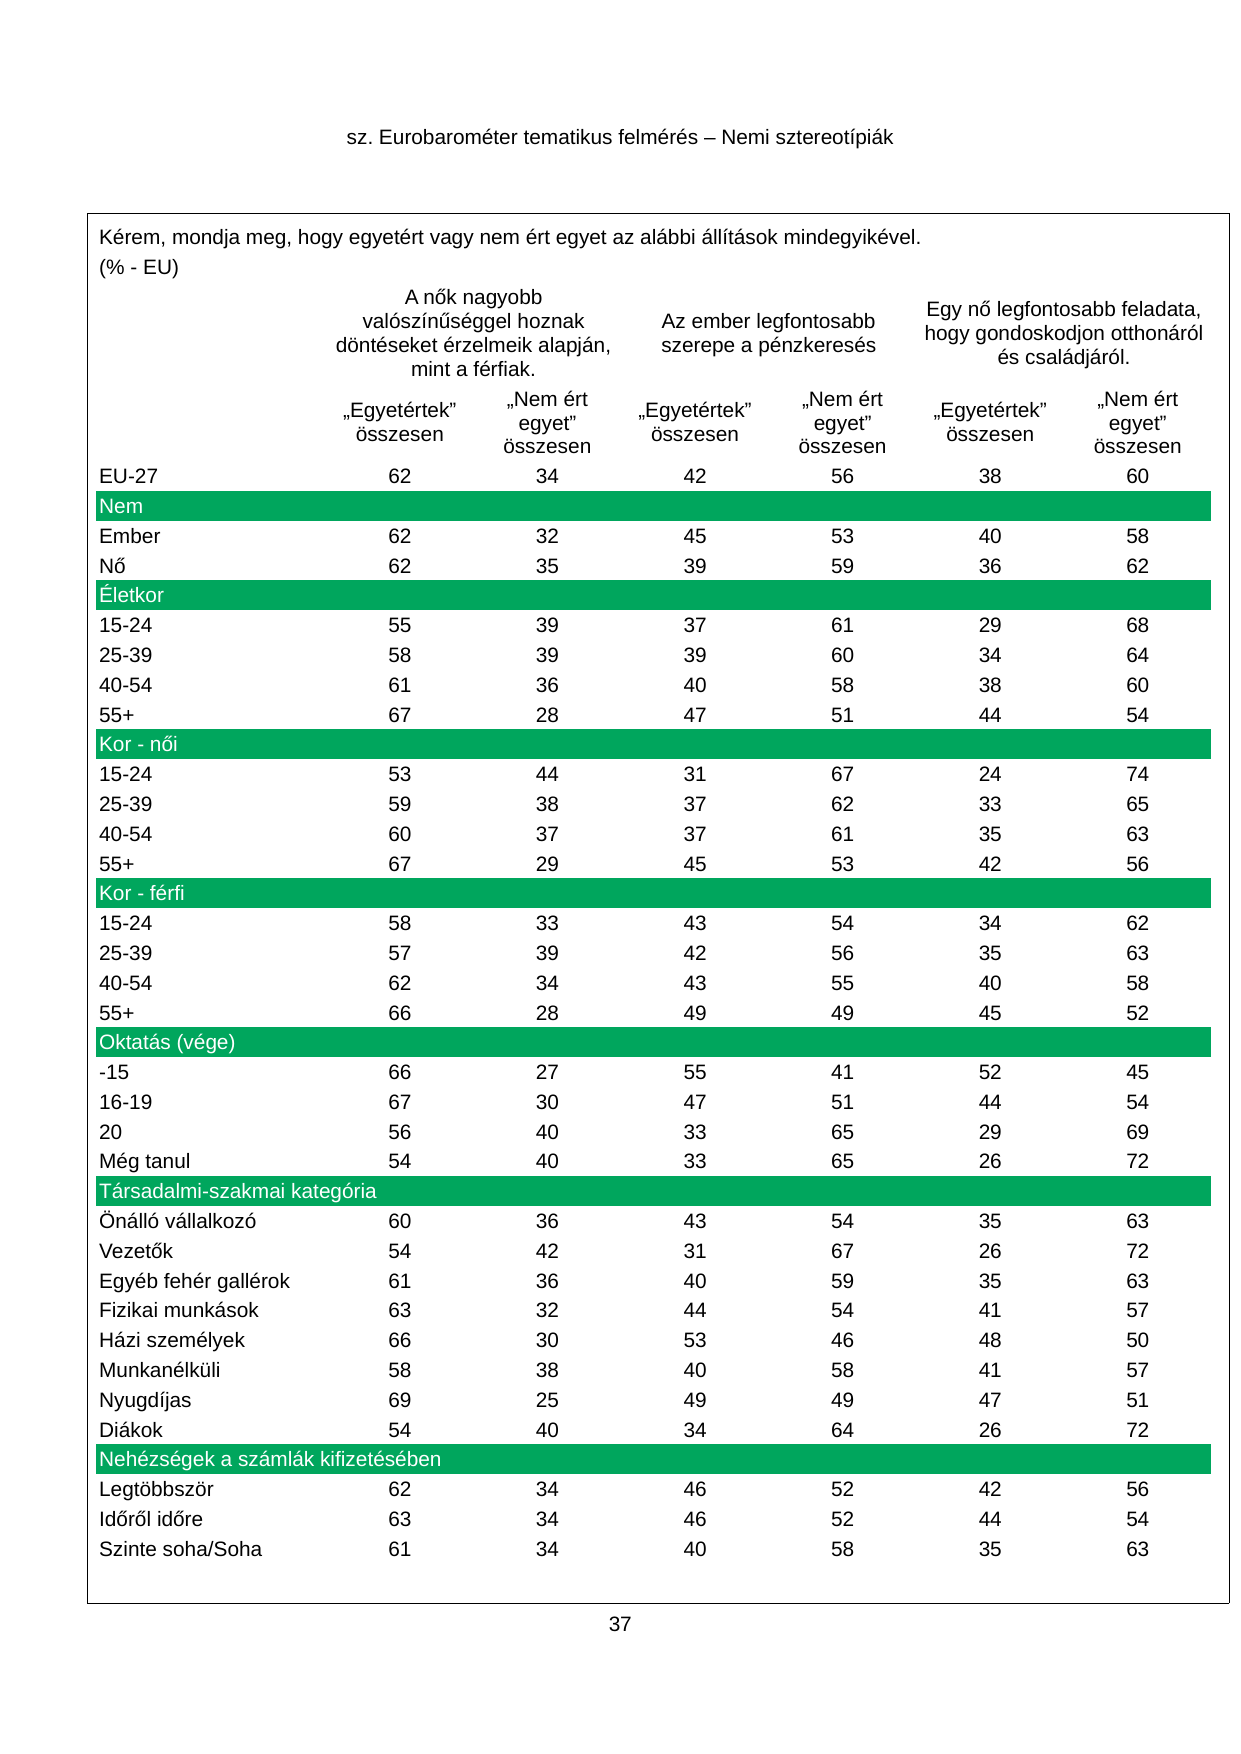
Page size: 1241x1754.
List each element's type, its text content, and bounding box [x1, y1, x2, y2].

table_cell Munkanélküli [96, 1355, 326, 1385]
table_cell 43 [621, 1206, 768, 1236]
table_cell 35 [916, 819, 1064, 848]
table_cell 37 [621, 610, 768, 640]
table_cell [96, 384, 326, 461]
table_cell 36 [473, 1206, 621, 1236]
table_cell 62 [769, 789, 916, 819]
table_cell 40-54 [96, 670, 326, 699]
table_cell 55 [326, 610, 473, 640]
table_cell 44 [916, 700, 1064, 729]
table_cell 40 [473, 1415, 621, 1444]
table_cell Életkor [96, 580, 1211, 610]
table_cell 48 [916, 1325, 1064, 1355]
table_cell 49 [621, 1385, 768, 1414]
table_cell 39 [473, 938, 621, 968]
table_cell „Nem ért egyet” összesen [1064, 384, 1211, 461]
table_cell 33 [621, 1146, 768, 1176]
table_cell Nehézségek a számlák kifizetésében [96, 1444, 1211, 1474]
table_cell 38 [916, 670, 1064, 699]
table_cell 47 [916, 1385, 1064, 1414]
table_cell 54 [1064, 1087, 1211, 1117]
table_header Kérem, mondja meg, hogy egyetért vagy nem ért egyet az alábbi állítások mindegyikével. [96, 222, 1211, 252]
table_cell 56 [769, 461, 916, 491]
table_cell 15-24 [96, 759, 326, 789]
table_cell 42 [473, 1236, 621, 1266]
table_cell 67 [326, 849, 473, 878]
table_cell 74 [1064, 759, 1211, 789]
table_cell 56 [769, 938, 916, 968]
table_cell 44 [916, 1504, 1064, 1534]
table_cell 49 [621, 998, 768, 1027]
table_cell 45 [1064, 1057, 1211, 1087]
table_cell 44 [621, 1295, 768, 1325]
table_cell 54 [1064, 700, 1211, 729]
table_cell 32 [473, 521, 621, 551]
table_cell 36 [916, 551, 1064, 580]
table_cell 40 [621, 1355, 768, 1385]
table_cell 54 [1064, 1504, 1211, 1534]
table_cell 64 [769, 1415, 916, 1444]
table_cell „Egyetértek” összesen [621, 384, 768, 461]
table_cell 58 [326, 908, 473, 938]
table_cell 61 [326, 1266, 473, 1295]
table_cell 60 [769, 640, 916, 670]
table_cell 40 [916, 521, 1064, 551]
table_cell 28 [473, 998, 621, 1027]
table_cell 61 [326, 670, 473, 699]
table_cell 65 [769, 1117, 916, 1146]
table_cell 44 [916, 1087, 1064, 1117]
table_cell 66 [326, 1057, 473, 1087]
table_cell 30 [473, 1087, 621, 1117]
table_cell 61 [769, 819, 916, 848]
table_cell 34 [916, 908, 1064, 938]
table_cell Oktatás (vége) [96, 1027, 1211, 1057]
table_cell 47 [621, 1087, 768, 1117]
table_cell 39 [621, 640, 768, 670]
table_cell 42 [916, 1474, 1064, 1504]
table_cell 26 [916, 1236, 1064, 1266]
table_cell 20 [96, 1117, 326, 1146]
table_cell 69 [326, 1385, 473, 1414]
table_cell 29 [473, 849, 621, 878]
table_cell 54 [769, 1295, 916, 1325]
table_cell 47 [621, 700, 768, 729]
table_cell 54 [326, 1415, 473, 1444]
table_cell 46 [769, 1325, 916, 1355]
table_cell 42 [621, 461, 768, 491]
table_cell 54 [769, 1206, 916, 1236]
table_cell 35 [916, 938, 1064, 968]
table_cell 34 [473, 968, 621, 997]
table_cell 29 [916, 610, 1064, 640]
table_cell Fizikai munkások [96, 1295, 326, 1325]
table_cell 65 [769, 1146, 916, 1176]
table_cell 67 [326, 700, 473, 729]
table_cell 56 [1064, 849, 1211, 878]
table_cell „Egyetértek” összesen [326, 384, 473, 461]
table_cell A nők nagyobb valószínűséggel hoznak döntéseket érzelmeik alapján, mint a férfiak. [326, 282, 621, 383]
table_cell 28 [473, 700, 621, 729]
table_cell 53 [326, 759, 473, 789]
table_cell 41 [916, 1355, 1064, 1385]
table_cell 63 [1064, 1266, 1211, 1295]
table_cell 40 [916, 968, 1064, 997]
table_cell „Egyetértek” összesen [916, 384, 1064, 461]
table_cell 43 [621, 968, 768, 997]
table_cell Társadalmi-szakmai kategória [96, 1176, 1211, 1206]
table_cell Kor - női [96, 729, 1211, 759]
table_cell 37 [473, 819, 621, 848]
table_cell Önálló vállalkozó [96, 1206, 326, 1236]
table_cell 51 [1064, 1385, 1211, 1414]
table_cell 63 [1064, 1534, 1211, 1563]
table_cell 46 [621, 1504, 768, 1534]
table_cell 62 [1064, 551, 1211, 580]
table_cell 45 [621, 849, 768, 878]
table_cell 42 [916, 849, 1064, 878]
table_cell 29 [916, 1117, 1064, 1146]
table_cell 58 [769, 1355, 916, 1385]
table_cell 58 [326, 1355, 473, 1385]
table_cell Szinte soha/Soha [96, 1534, 326, 1563]
table_cell 57 [1064, 1295, 1211, 1325]
table_cell 38 [916, 461, 1064, 491]
table_cell 34 [473, 1474, 621, 1504]
table_cell 38 [473, 789, 621, 819]
table_cell 58 [1064, 968, 1211, 997]
table_cell 35 [916, 1206, 1064, 1236]
table_cell 53 [769, 521, 916, 551]
table_cell 53 [769, 849, 916, 878]
table_cell 60 [326, 819, 473, 848]
table_cell 57 [1064, 1355, 1211, 1385]
table_cell 45 [916, 998, 1064, 1027]
table_cell 61 [326, 1534, 473, 1563]
table_cell 60 [326, 1206, 473, 1236]
table_cell 26 [916, 1415, 1064, 1444]
table_cell „Nem ért egyet” összesen [473, 384, 621, 461]
table_cell EU-27 [96, 461, 326, 491]
table_cell 52 [769, 1474, 916, 1504]
table_cell 62 [326, 551, 473, 580]
table_cell 59 [769, 1266, 916, 1295]
table_cell 52 [916, 1057, 1064, 1087]
table_cell 58 [769, 670, 916, 699]
table_cell Legtöbbször [96, 1474, 326, 1504]
table_cell 36 [473, 1266, 621, 1295]
table_cell Nő [96, 551, 326, 580]
table_cell 69 [1064, 1117, 1211, 1146]
table_cell 37 [621, 819, 768, 848]
table_cell 39 [621, 551, 768, 580]
table_cell 67 [769, 759, 916, 789]
table_cell 63 [326, 1504, 473, 1534]
table_cell 36 [473, 670, 621, 699]
table_cell 65 [1064, 789, 1211, 819]
table_cell 63 [326, 1295, 473, 1325]
table_cell 67 [769, 1236, 916, 1266]
table_cell 52 [1064, 998, 1211, 1027]
table_cell „Nem ért egyet” összesen [769, 384, 916, 461]
table_cell Házi személyek [96, 1325, 326, 1355]
table_cell Nem [96, 491, 1211, 521]
table_cell 51 [769, 700, 916, 729]
table_cell 55 [621, 1057, 768, 1087]
table_cell 55+ [96, 700, 326, 729]
table_cell 26 [916, 1146, 1064, 1176]
table_cell 54 [326, 1146, 473, 1176]
table_cell 33 [916, 789, 1064, 819]
table_cell 63 [1064, 1206, 1211, 1236]
table_cell 35 [916, 1266, 1064, 1295]
table_cell 25-39 [96, 789, 326, 819]
table_cell 35 [916, 1534, 1064, 1563]
table_cell 45 [621, 521, 768, 551]
table_cell 46 [621, 1474, 768, 1504]
table_cell 72 [1064, 1415, 1211, 1444]
table_cell -15 [96, 1057, 326, 1087]
table_cell 56 [326, 1117, 473, 1146]
table_cell 72 [1064, 1236, 1211, 1266]
table_cell 49 [769, 1385, 916, 1414]
table_cell 53 [621, 1325, 768, 1355]
table_cell 34 [916, 640, 1064, 670]
table_cell 40 [473, 1146, 621, 1176]
table_cell Ember [96, 521, 326, 551]
table_cell 40-54 [96, 819, 326, 848]
table_cell 56 [1064, 1474, 1211, 1504]
table_cell 49 [769, 998, 916, 1027]
table_cell 41 [769, 1057, 916, 1087]
table_cell 31 [621, 759, 768, 789]
table_cell 40 [621, 670, 768, 699]
table_cell 40 [621, 1534, 768, 1563]
table_cell 55+ [96, 849, 326, 878]
table_cell 58 [326, 640, 473, 670]
table_cell 38 [473, 1355, 621, 1385]
table_cell 34 [473, 1504, 621, 1534]
table_cell 40-54 [96, 968, 326, 997]
table_cell 41 [916, 1295, 1064, 1325]
table_cell 64 [1064, 640, 1211, 670]
table_cell 34 [473, 1534, 621, 1563]
table_cell Vezetők [96, 1236, 326, 1266]
table_cell Diákok [96, 1415, 326, 1444]
table_cell 72 [1064, 1146, 1211, 1176]
table_cell 34 [621, 1415, 768, 1444]
table_cell 66 [326, 998, 473, 1027]
table_cell 16-19 [96, 1087, 326, 1117]
table_cell 62 [1064, 908, 1211, 938]
table_cell 44 [473, 759, 621, 789]
table_cell 33 [473, 908, 621, 938]
table_cell 25 [473, 1385, 621, 1414]
table_cell Kor - férfi [96, 878, 1211, 908]
table_cell 15-24 [96, 908, 326, 938]
table_cell Időről időre [96, 1504, 326, 1534]
table_cell 66 [326, 1325, 473, 1355]
table_cell 68 [1064, 610, 1211, 640]
table_cell 62 [326, 521, 473, 551]
table_cell 55+ [96, 998, 326, 1027]
table_cell 37 [621, 789, 768, 819]
table_cell Egy nő legfontosabb feladata, hogy gondoskodjon otthonáról és családjáról. [916, 282, 1211, 383]
table_cell 62 [326, 1474, 473, 1504]
table_cell 24 [916, 759, 1064, 789]
table_cell Még tanul [96, 1146, 326, 1176]
table_cell 55 [769, 968, 916, 997]
table_cell 42 [621, 938, 768, 968]
table_cell 15-24 [96, 610, 326, 640]
table_cell [1064, 252, 1211, 282]
table_cell 25-39 [96, 938, 326, 968]
table_cell 32 [473, 1295, 621, 1325]
table_cell 59 [326, 789, 473, 819]
table_cell 61 [769, 610, 916, 640]
table_cell 57 [326, 938, 473, 968]
table_cell [96, 282, 326, 383]
table_cell 58 [1064, 521, 1211, 551]
table_cell 34 [473, 461, 621, 491]
table_cell 54 [326, 1236, 473, 1266]
table_cell 58 [769, 1534, 916, 1563]
table_cell 35 [473, 551, 621, 580]
table_cell 51 [769, 1087, 916, 1117]
table_cell 63 [1064, 819, 1211, 848]
table_cell 60 [1064, 670, 1211, 699]
table_cell 33 [621, 1117, 768, 1146]
table_cell Egyéb fehér gallérok [96, 1266, 326, 1295]
table_cell 40 [621, 1266, 768, 1295]
table_cell 62 [326, 968, 473, 997]
table_cell Nyugdíjas [96, 1385, 326, 1414]
table_cell 39 [473, 640, 621, 670]
table_cell (% - EU) [96, 252, 1064, 282]
table_cell 25-39 [96, 640, 326, 670]
table_cell 31 [621, 1236, 768, 1266]
table_cell 30 [473, 1325, 621, 1355]
table_cell 62 [326, 461, 473, 491]
table_cell 52 [769, 1504, 916, 1534]
table_cell 67 [326, 1087, 473, 1117]
table_cell 39 [473, 610, 621, 640]
table_cell Az ember legfontosabb szerepe a pénzkeresés [621, 282, 916, 383]
table_cell 54 [769, 908, 916, 938]
table_cell 60 [1064, 461, 1211, 491]
table_cell 43 [621, 908, 768, 938]
table_cell 50 [1064, 1325, 1211, 1355]
table_cell 63 [1064, 938, 1211, 968]
table_cell 27 [473, 1057, 621, 1087]
table_cell 59 [769, 551, 916, 580]
table_cell 40 [473, 1117, 621, 1146]
